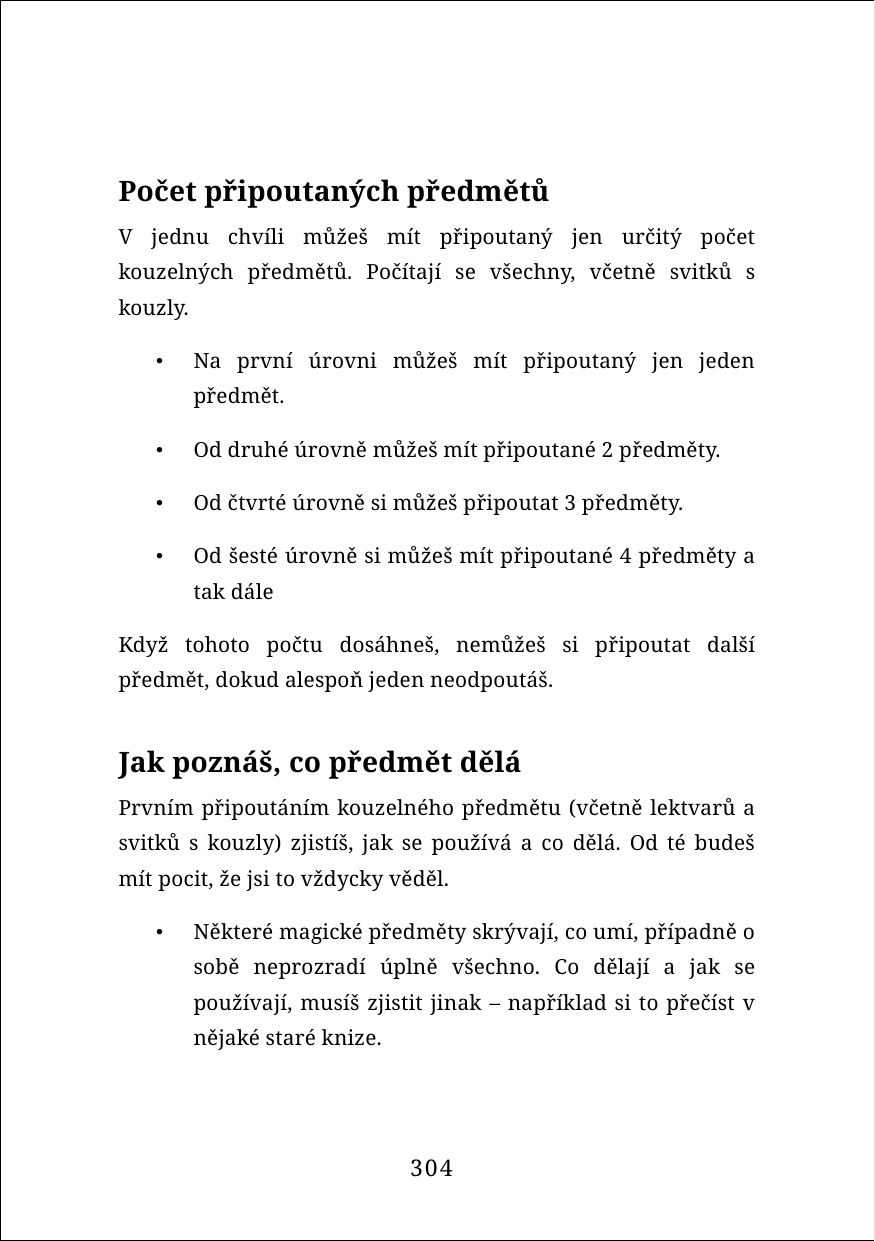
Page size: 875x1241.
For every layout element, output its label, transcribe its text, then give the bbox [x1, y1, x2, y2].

subtitle Počet připoutaných předmětů [118, 172, 756, 210]
list Od druhé úrovně můžeš mít připoutané 2 předměty. [156, 435, 756, 463]
text V jednu chvíli můžeš mít připoutaný jen určitý počet kouzelných předmětů. Počítají se všechny, včetně svitků s kouzly. [118, 222, 756, 321]
text Prvním připoutáním kouzelného předmětu (včetně lektvarů a svitků s kouzly) zjistíš, jak se používá a co dělá. Od té budeš mít pocit, že jsi to vždycky věděl. [118, 793, 756, 892]
list Některé magické předměty skrývají, co umí, případně o sobě neprozradí úplně všechno. Co dělají a jak se používají, musíš zjistit jinak – například si to přečíst v nějaké staré knize. [156, 917, 756, 1052]
list Od čtvrté úrovně si můžeš připoutat 3 předměty. [156, 488, 756, 517]
list Na první úrovni můžeš mít připoutaný jen jeden předmět. [156, 346, 756, 410]
subtitle Jak poznáš, co předmět dělá [118, 742, 756, 781]
text Když tohoto počtu dosáhneš, nemůžeš si připoutat další předmět, dokud alespoň jeden neodpoutáš. [118, 630, 756, 694]
list Od šesté úrovně si můžeš mít připoutané 4 předměty a tak dále [156, 541, 756, 605]
